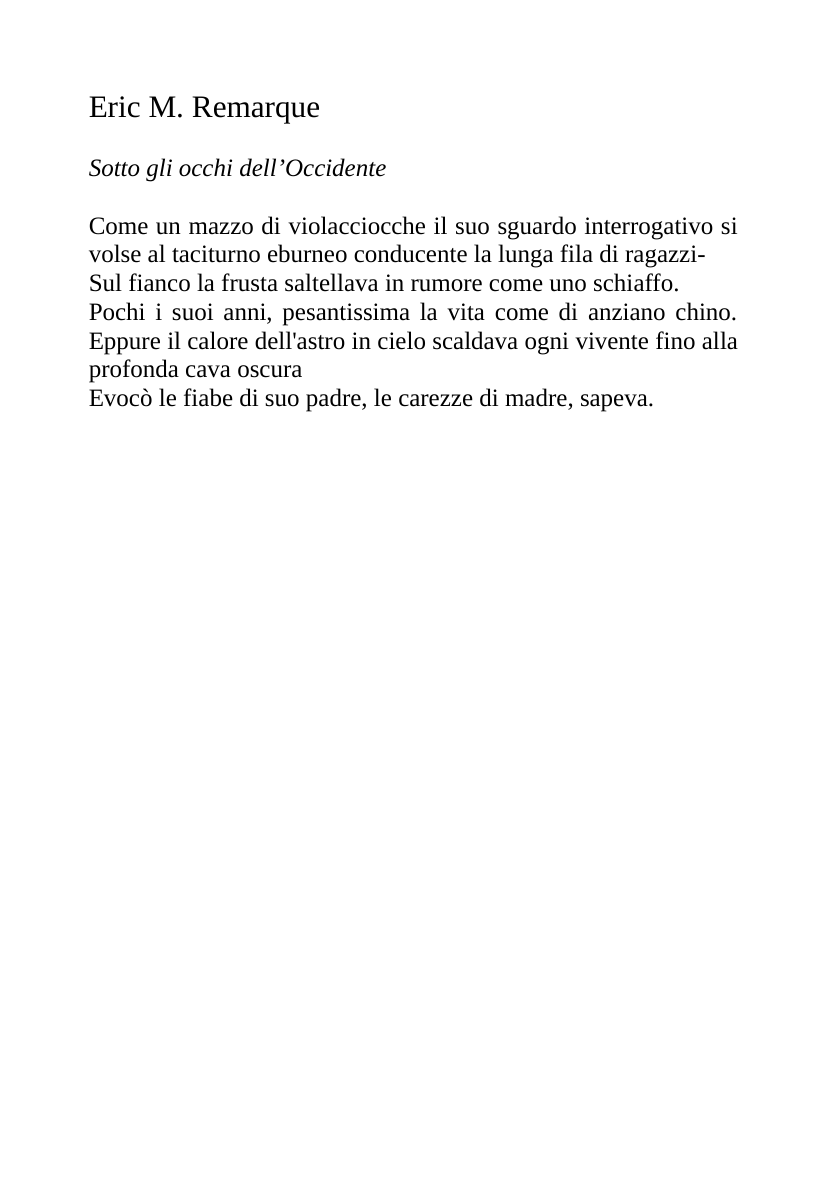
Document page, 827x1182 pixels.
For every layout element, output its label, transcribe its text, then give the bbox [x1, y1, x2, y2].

text Pochi i suoi anni, pesantissima la vita come di anziano chino. Eppure il calore dell'astro in cielo scaldava ogni vivente fino alla profonda cava oscura [88, 297, 738, 383]
text Eric M. Remarque [88, 88, 738, 124]
text Sotto gli occhi dell’Occidente [88, 153, 738, 182]
text Evocò le fiabe di suo padre, le carezze di madre, sapeva. [88, 383, 738, 412]
text Come un mazzo di violacciocche il suo sguardo interrogativo si volse al taciturno eburneo conducente la lunga fila di ragazzi- [88, 211, 738, 268]
text Sul fianco la frusta saltellava in rumore come uno schiaffo. [88, 268, 738, 297]
